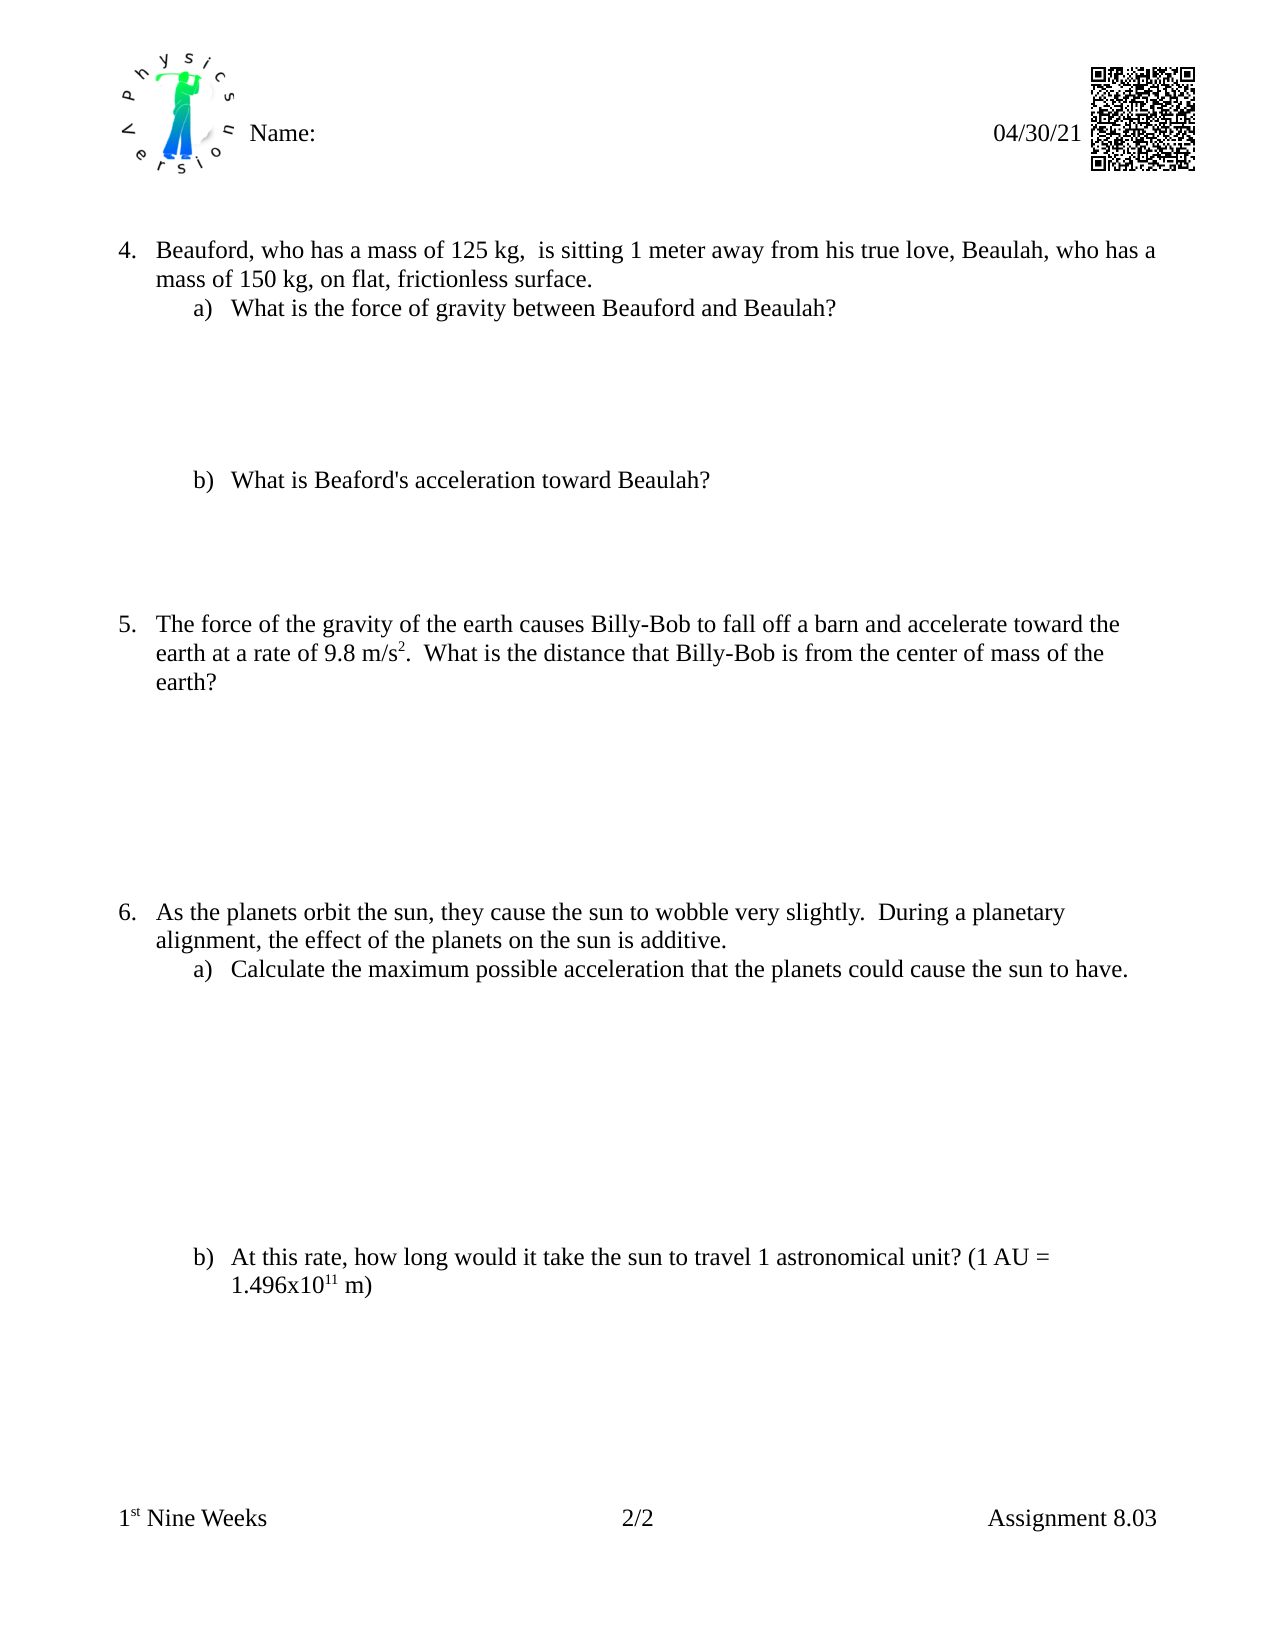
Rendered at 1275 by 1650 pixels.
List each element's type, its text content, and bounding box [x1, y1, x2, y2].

list At this rate, how long would it take the sun to travel 1 astronomical unit? (1 AU = 1.496x1011 m) [193, 1242, 1157, 1299]
list The force of the gravity of the earth causes Billy-Bob to fall off a barn and accelerate toward the earth at a rate of 9.8 m/s2. What is the distance that Billy-Bob is from the center of mass of the earth? [118, 609, 1157, 696]
list What is Beaford's acceleration toward Beaulah? [193, 466, 1157, 494]
picture [121, 53, 235, 174]
picture [1082, 58, 1203, 179]
list As the planets orbit the sun, they cause the sun to wobble very slightly. During a planetary alignment, the effect of the planets on the sun is additive. [118, 897, 1157, 954]
list What is the force of gravity between Beauford and Beaulah? [193, 293, 1157, 322]
list Calculate the maximum possible acceleration that the planets could cause the sun to have. [193, 954, 1157, 983]
list Beauford, who has a mass of 125 kg, is sitting 1 meter away from his true love, Beaulah, who has a mass of 150 kg, on flat, frictionless surface. [118, 236, 1157, 293]
